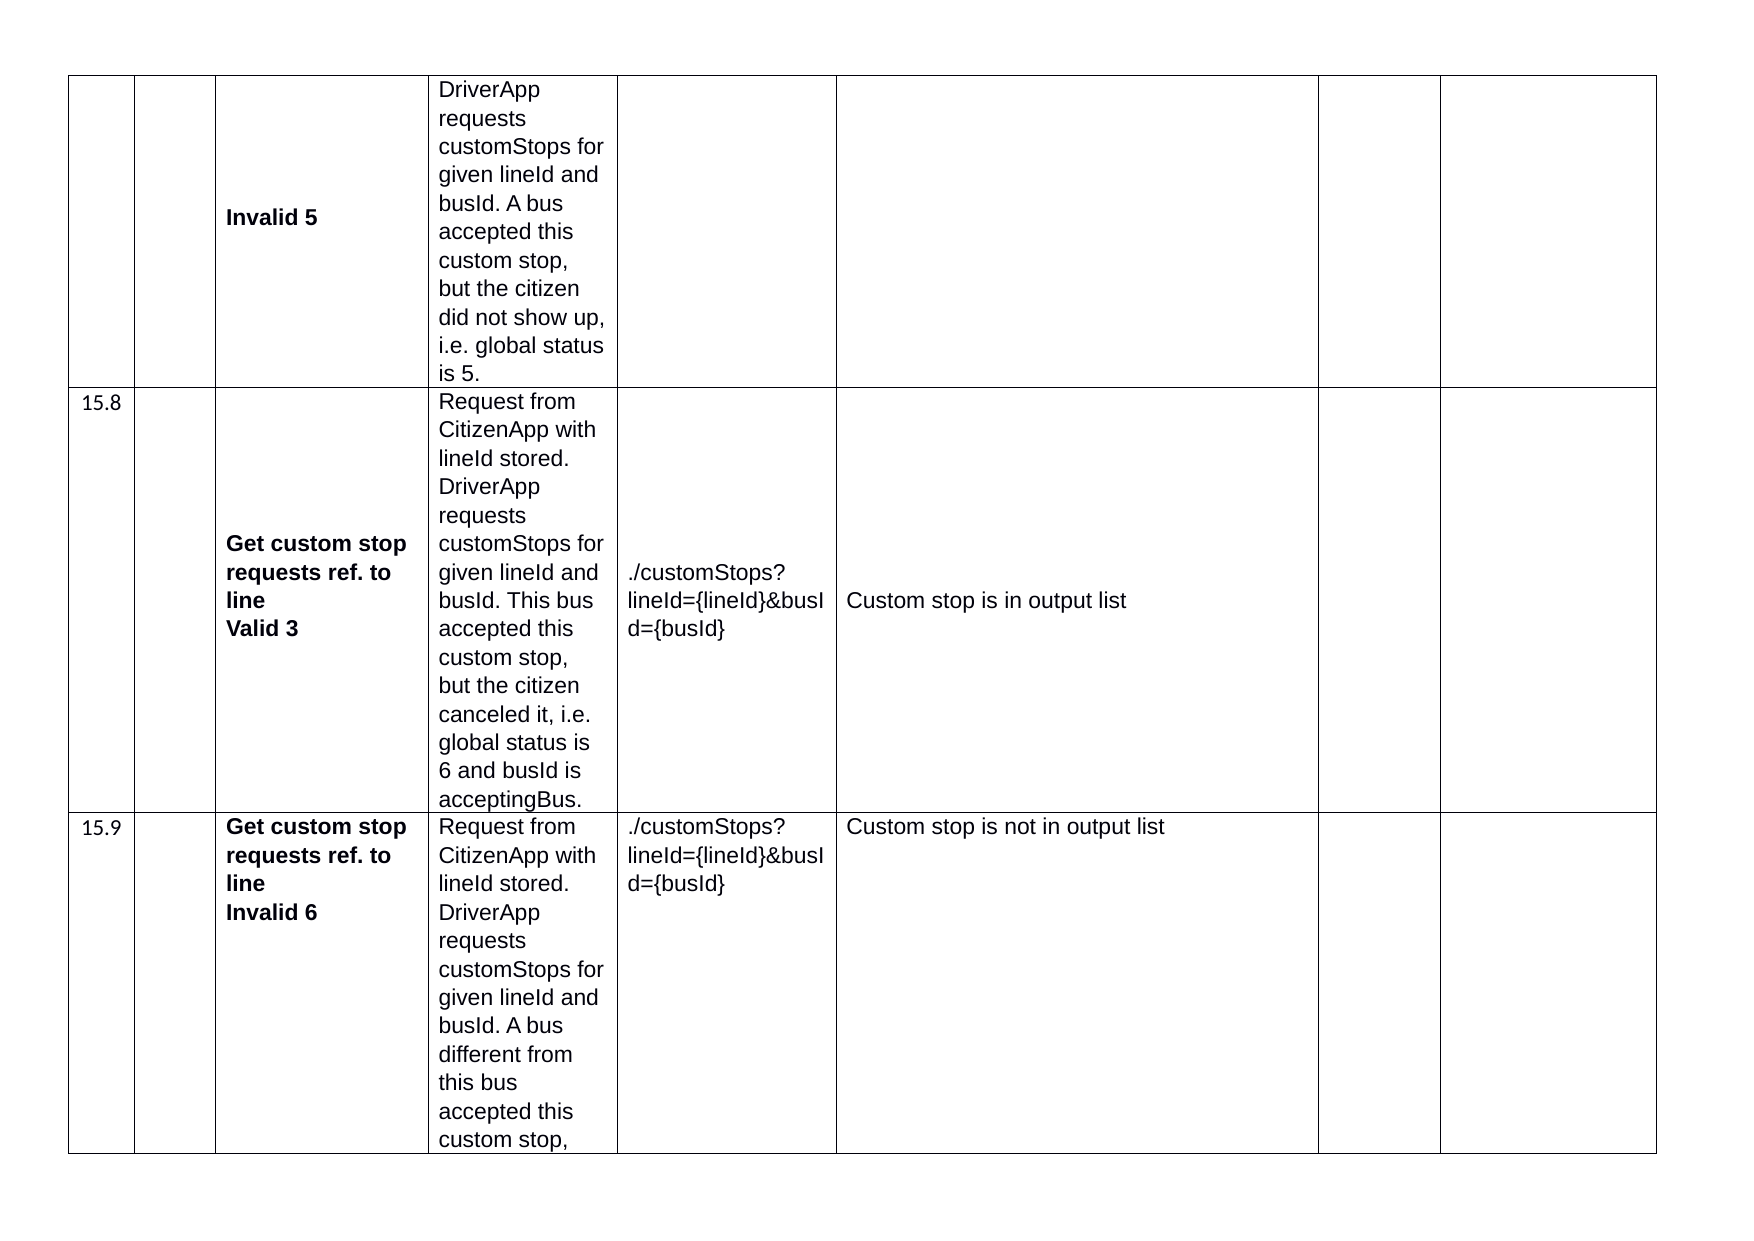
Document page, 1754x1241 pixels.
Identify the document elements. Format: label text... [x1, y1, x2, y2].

table_cell [618, 76, 836, 387]
table_cell [135, 76, 215, 387]
table_cell [1441, 76, 1656, 387]
table_cell [69, 76, 134, 387]
table_cell ./customStops?lineId={lineId}&busId={busId} [618, 813, 836, 1152]
table_cell Invalid 5 [216, 76, 428, 387]
table_cell ./customStops?lineId={lineId}&busId={busId} [618, 388, 836, 812]
table_cell [1319, 388, 1440, 812]
table_cell Custom stop is in output list [837, 388, 1318, 812]
table_cell 15.9 [69, 813, 134, 1152]
table_cell 15.8 [69, 388, 134, 812]
table_cell [135, 813, 215, 1152]
table_cell DriverApp requests customStops for given lineId and busId. A bus accepted this custom stop, but the citizen did not show up, i.e. global status is 5. [429, 76, 617, 387]
table_cell Custom stop is not in output list [837, 813, 1318, 1152]
table_cell Get custom stop requests ref. to line Valid 3 [216, 388, 428, 812]
table_cell [1441, 813, 1656, 1152]
table_cell [1441, 388, 1656, 812]
table_cell [135, 388, 215, 812]
table_cell [1319, 76, 1440, 387]
table_cell [1319, 813, 1440, 1152]
table_cell [837, 76, 1318, 387]
table_cell Request from CitizenApp with lineId stored. DriverApp requests customStops for given lineId and busId. A bus different from this bus accepted this custom stop, [429, 813, 617, 1152]
table_cell Get custom stop requests ref. to line Invalid 6 [216, 813, 428, 1152]
table_cell Request from CitizenApp with lineId stored. DriverApp requests customStops for given lineId and busId. This bus accepted this custom stop, but the citizen canceled it, i.e. global status is 6 and busId is acceptingBus. [429, 388, 617, 812]
